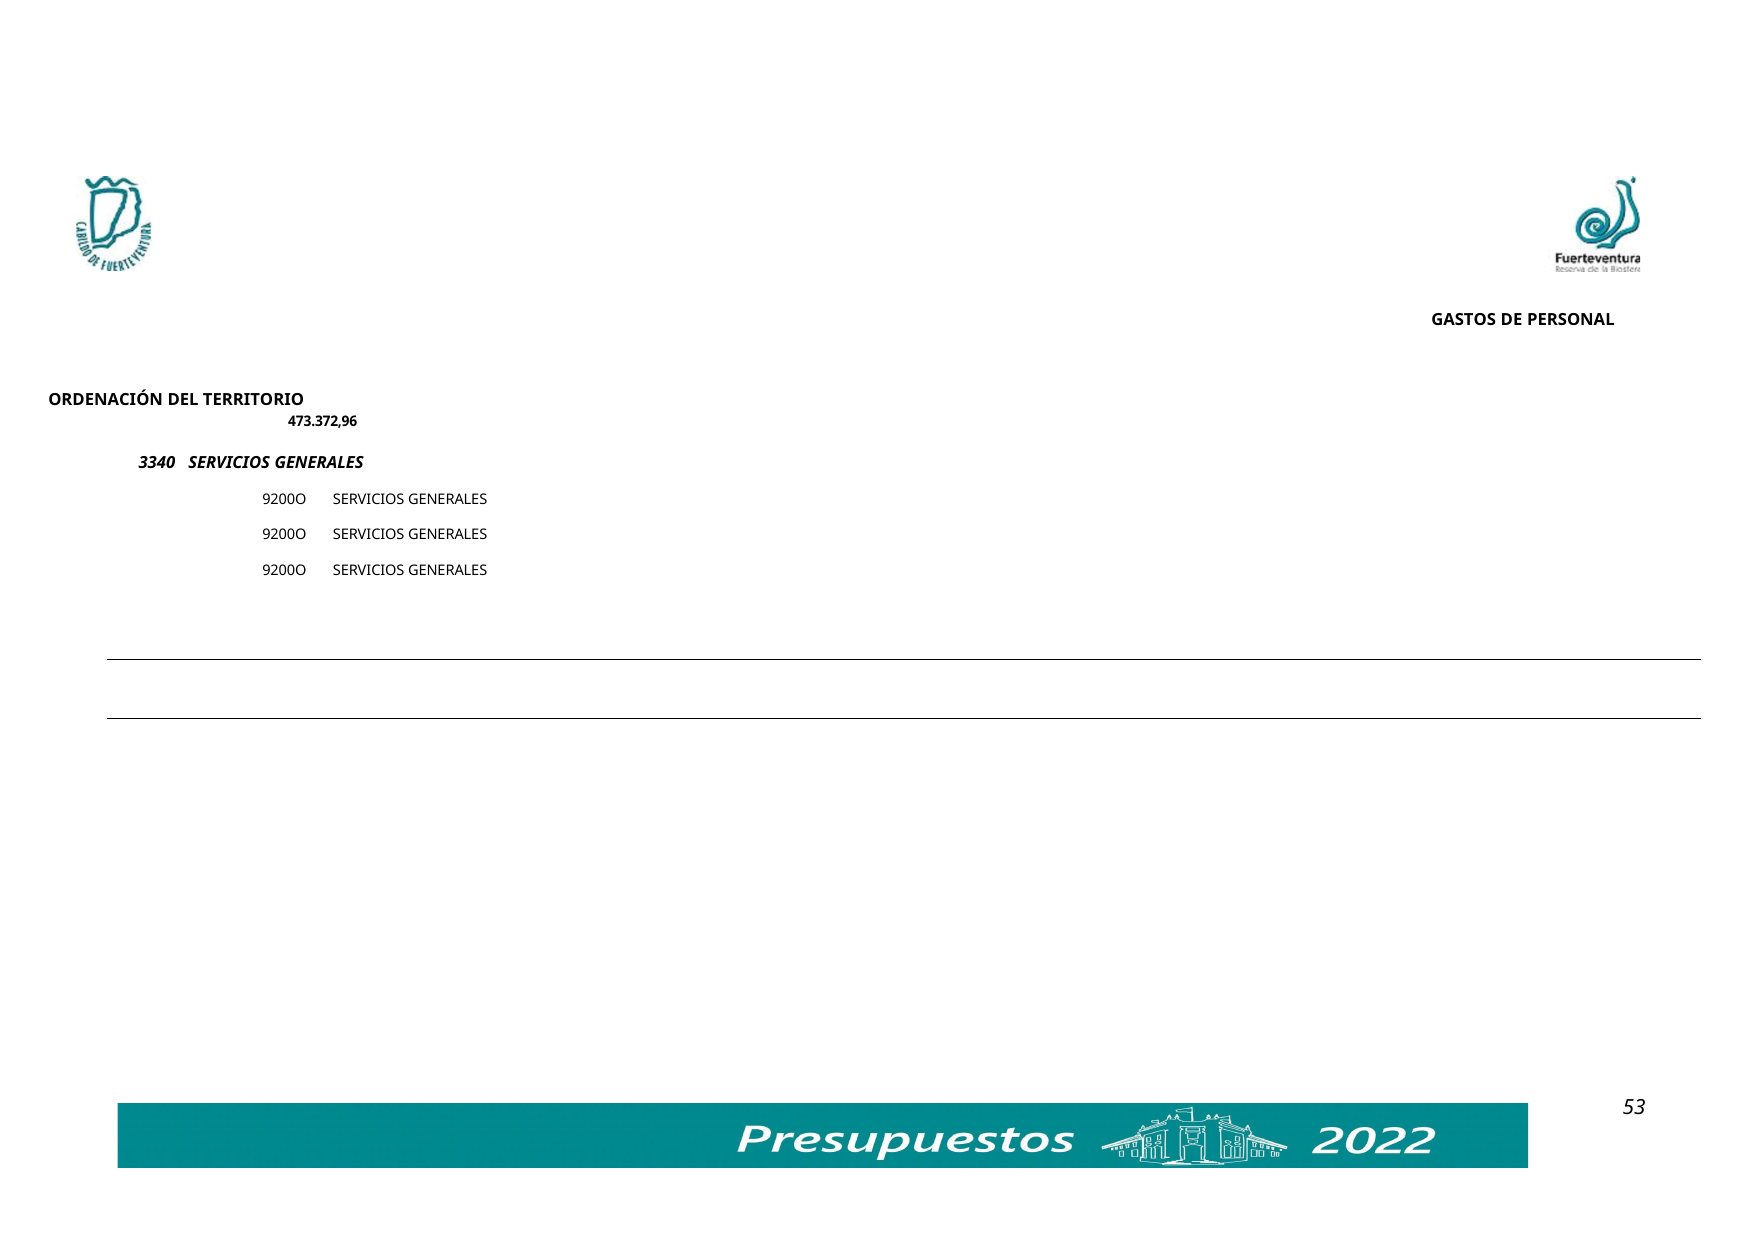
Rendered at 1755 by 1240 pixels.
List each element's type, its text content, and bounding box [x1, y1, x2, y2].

table_cell 9200O [256, 552, 322, 587]
table_cell SERVICIOS GENERALES [322, 516, 570, 552]
table_header SERVICIOS GENERALES [322, 481, 570, 516]
text ORDENACIÓN DEL TERRITORIO 473.372,96 [48, 388, 357, 433]
table_cell 9200O [256, 516, 322, 552]
text 3340 SERVICIOS GENERALES [138, 450, 376, 473]
table_header 9200O [256, 481, 322, 516]
table_cell SERVICIOS GENERALES [322, 552, 570, 587]
